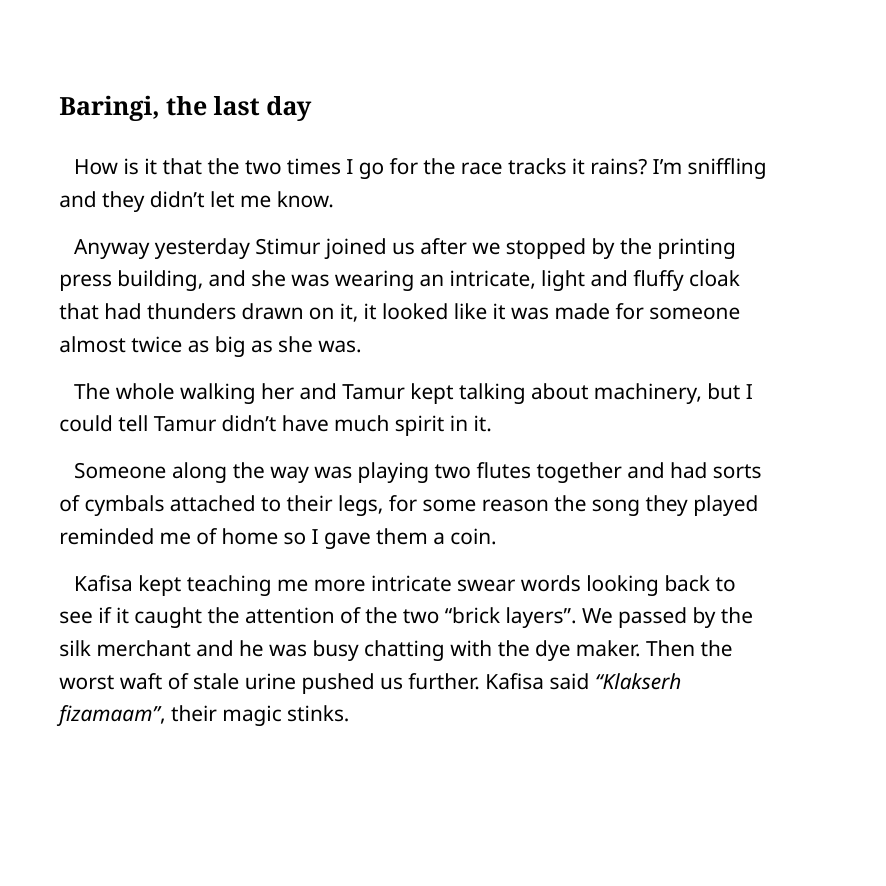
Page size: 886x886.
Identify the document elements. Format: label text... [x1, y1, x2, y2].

text Kafisa kept teaching me more intricate swear words looking back to see if it caught the attention of the two “brick layers”. We passed by the silk merchant and he was busy chatting with the dye maker. Then the worst waft of stale urine pushed us further. Kafisa said “Klakserh fizamaam”, their magic stinks. [59, 569, 768, 728]
text Someone along the way was playing two flutes together and had sorts of cymbals attached to their legs, for some reason the song they played reminded me of home so I gave them a coin. [59, 457, 768, 550]
text How is it that the two times I go for the race tracks it rains? I’m sniffling and they didn’t let me know. [59, 152, 768, 213]
text Anyway yesterday Stimur joined us after we stopped by the printing press building, and she was wearing an intricate, light and fluffy cloak that had thunders drawn on it, it looked like it was made for someone almost twice as big as she was. [59, 232, 768, 358]
text The whole walking her and Tamur kept talking about machinery, but I could tell Tamur didn’t have much spirit in it. [59, 377, 768, 438]
subtitle Baringi, the last day [59, 88, 768, 123]
